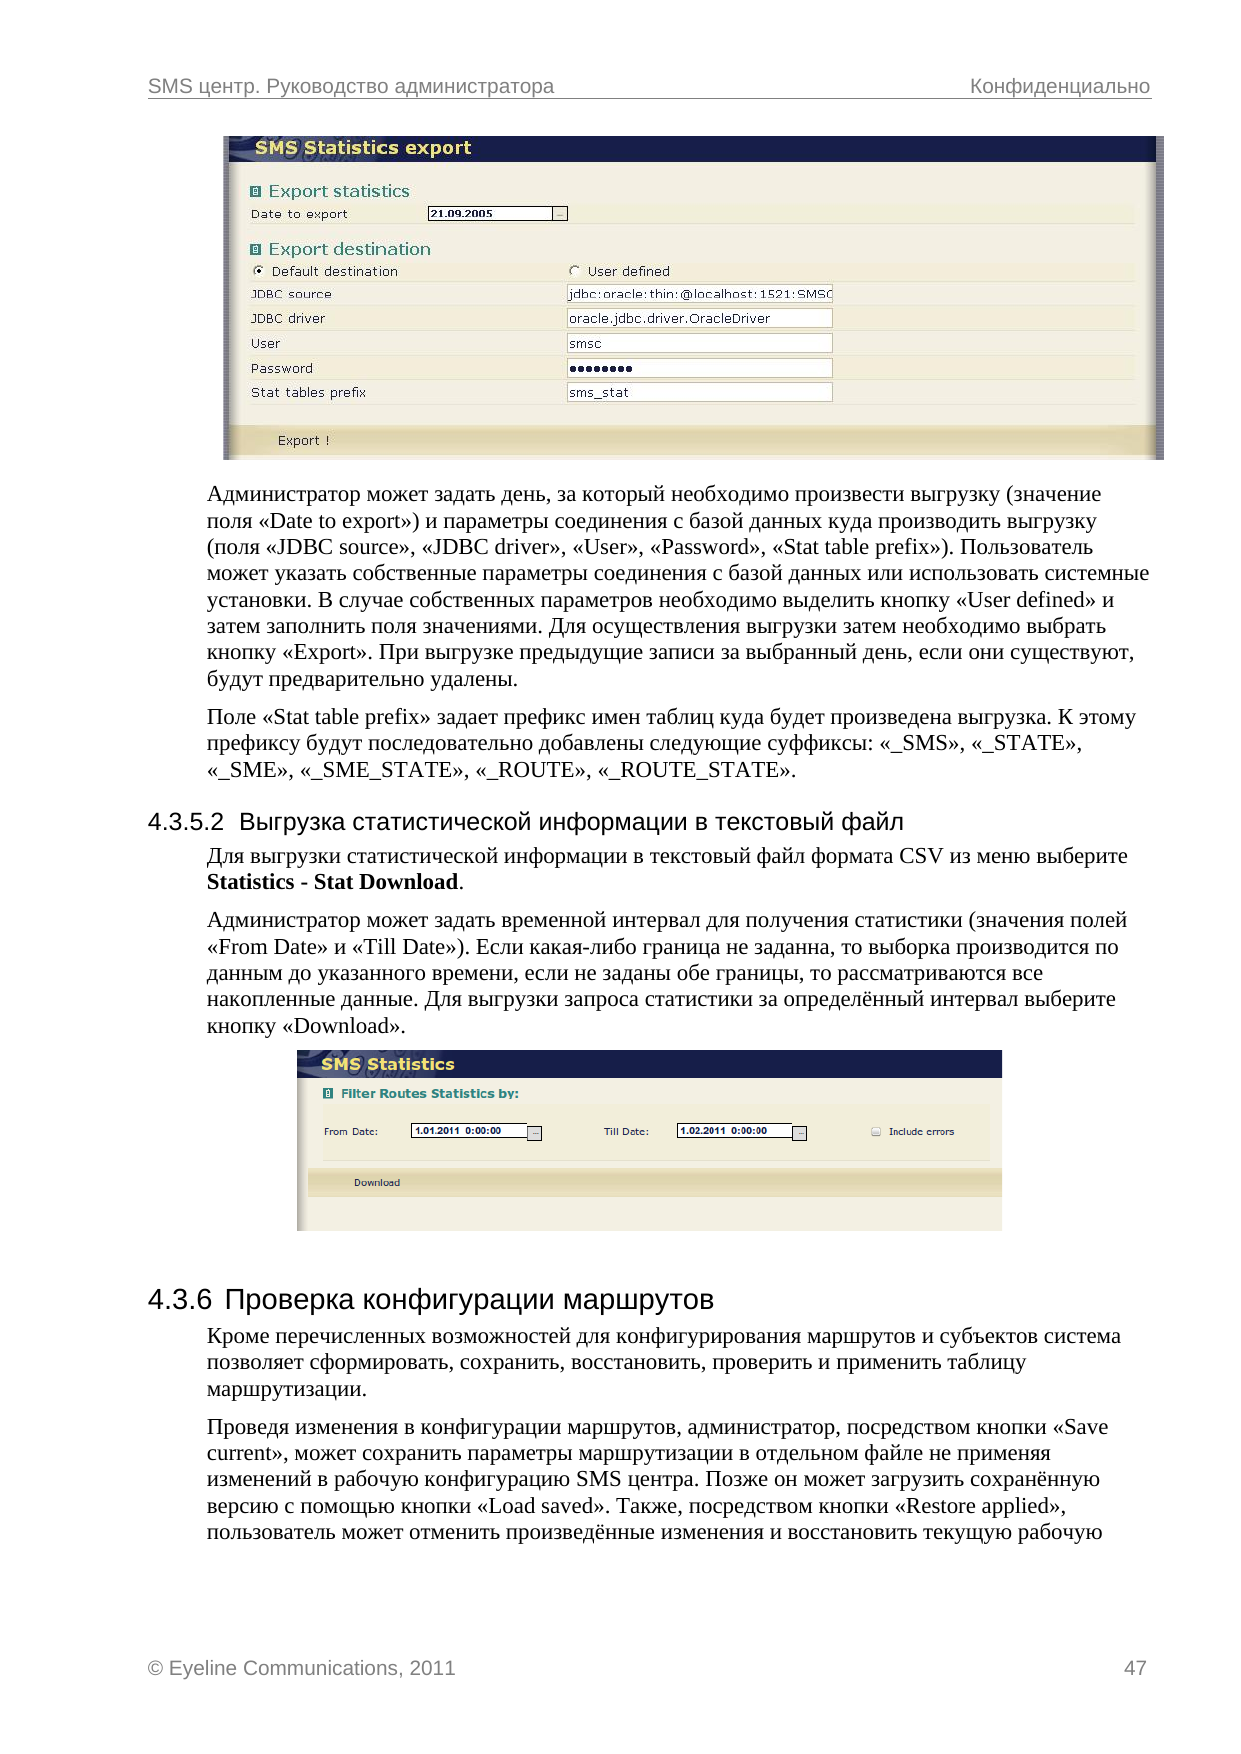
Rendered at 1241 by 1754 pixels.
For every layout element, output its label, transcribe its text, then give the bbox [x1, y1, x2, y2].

picture [223, 136, 1164, 460]
text Администратор может задать временной интервал для получения статистики (значения полей «From Date» и «Till Date»). Если какая-либо граница не заданна, то выборка производится по данным до указанного времени, если не заданы обе границы, то рассматриваются все накопленные данные. Для выгрузки запроса статистики за определённый интервал выберите кнопку «Download». [207, 906, 1152, 1038]
subtitle Проверка конфигурации маршрутов [148, 1282, 1152, 1316]
text Поле «Stat table prefix» задает префикс имен таблиц куда будет произведена выгрузка. К этому префиксу будут последовательно добавлены следующие суффиксы: «_SMS», «_STATE», «_SME», «_SME_STATE», «_ROUTE», «_ROUTE_STATE». [207, 703, 1152, 782]
subtitle Выгрузка статистической информации в текстовый файл [148, 807, 1152, 836]
picture [297, 1050, 1003, 1231]
text Кроме перечисленных возможностей для конфигурирования маршрутов и субъектов система позволяет сформировать, сохранить, восстановить, проверить и применить таблицу маршрутизации. [207, 1322, 1152, 1401]
text Администратор может задать день, за который необходимо произвести выгрузку (значение поля «Date to export») и параметры соединения с базой данных куда производить выгрузку (поля «JDBC source», «JDBC driver», «User», «Password», «Stat table prefix»). Пользователь может указать собственные параметры соединения с базой данных или использовать системные установки. В случае собственных параметров необходимо выделить кнопку «User defined» и затем заполнить поля значениями. Для осуществления выгрузки затем необходимо выбрать кнопку «Export». При выгрузке предыдущие записи за выбранный день, если они существуют, будут предварительно удалены. [207, 480, 1152, 691]
text Проведя изменения в конфигурации маршрутов, администратор, посредством кнопки «Save current», может сохранить параметры маршрутизации в отдельном файле не применяя изменений в рабочую конфигурацию SMS центра. Позже он может загрузить сохранённую версию с помощью кнопки «Load saved». Также, посредством кнопки «Restore applied», пользователь может отменить произведённые изменения и восстановить текущую рабочую [207, 1413, 1152, 1544]
text Для выгрузки статистической информации в текстовый файл формата CSV из меню выберите Statistics - Stat Download. [207, 842, 1152, 895]
